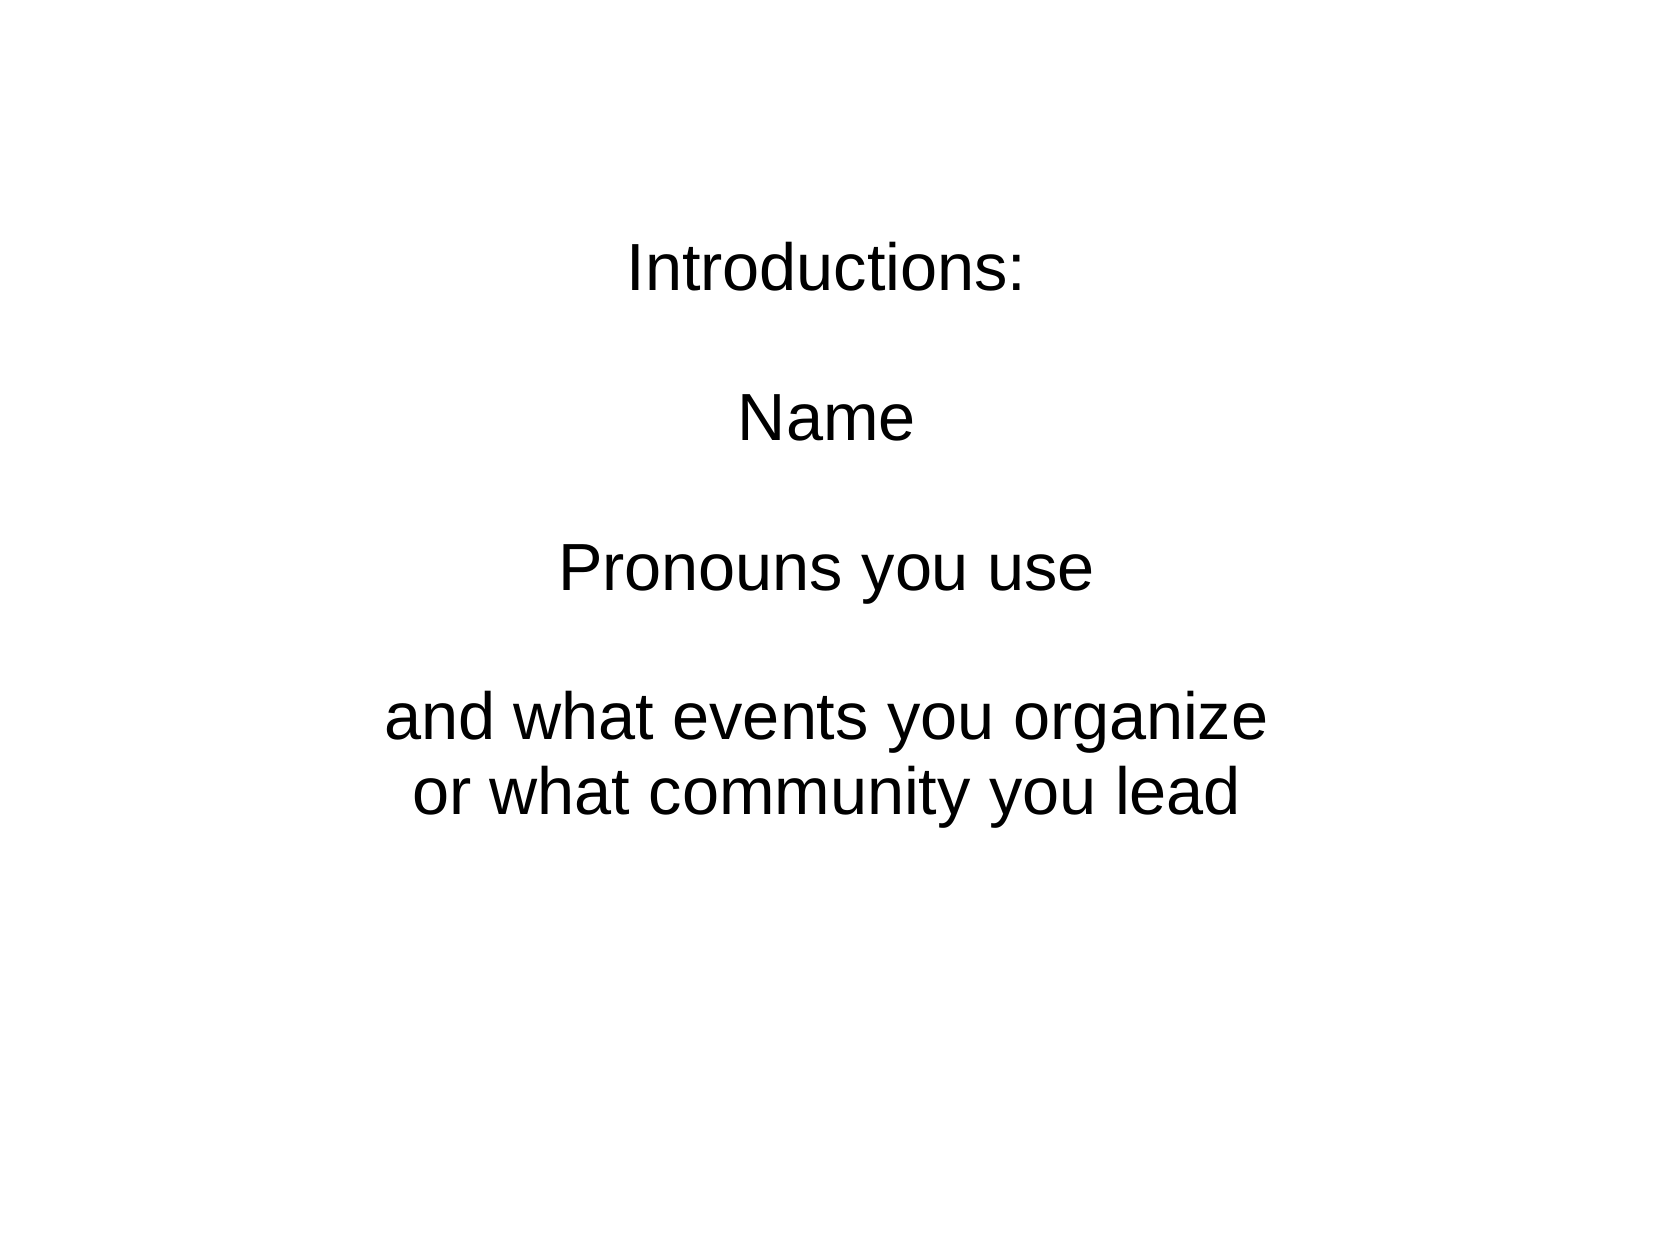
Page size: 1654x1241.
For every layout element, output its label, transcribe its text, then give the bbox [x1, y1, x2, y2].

subtitle Introductions: Name Pronouns you use and what events you organize or what community you lead [82, 49, 1571, 1010]
